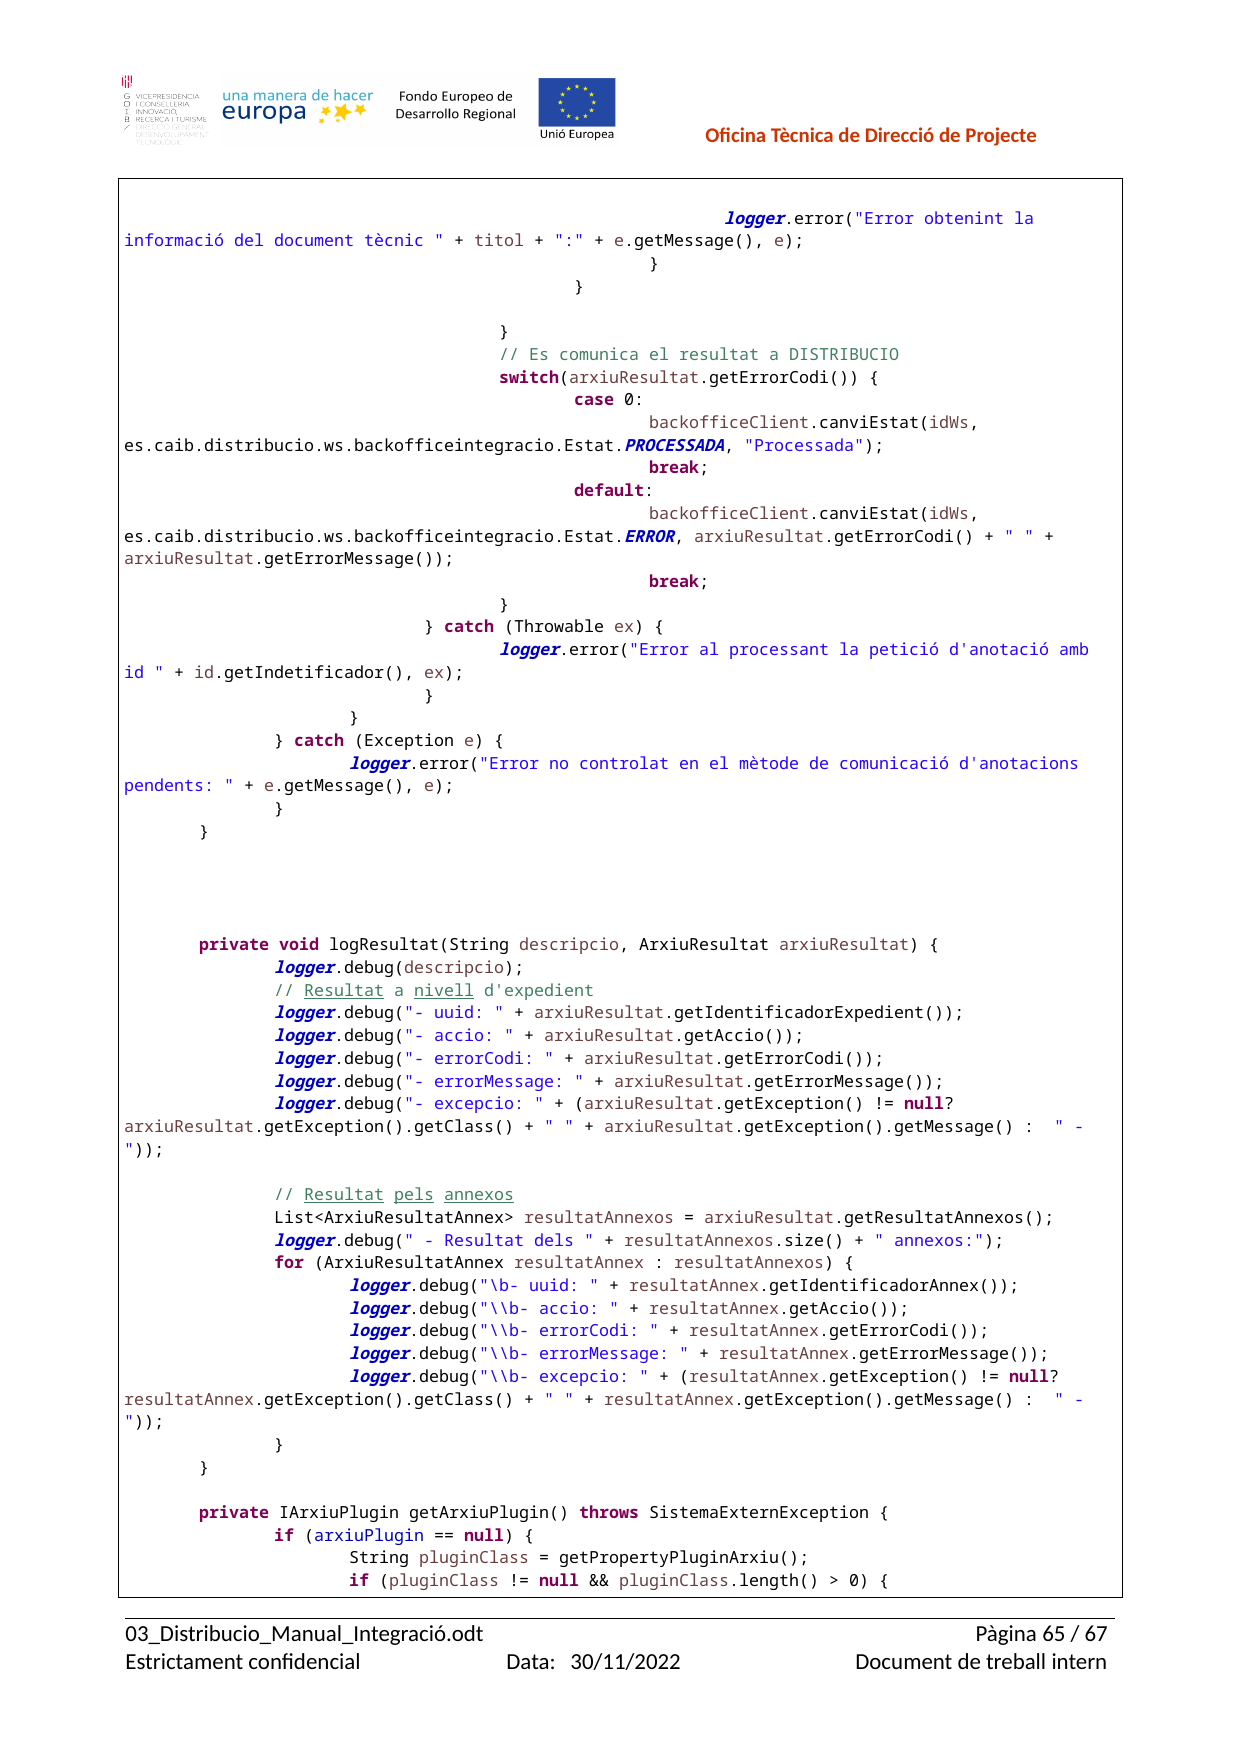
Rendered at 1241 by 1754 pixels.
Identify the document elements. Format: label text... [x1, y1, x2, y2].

picture [118, 73, 213, 147]
picture [219, 73, 621, 147]
table_header logger.error("Error obtenint la informació del document tècnic " + titol + ":" + e.getMessage(), e); } } } // Es comunica el resultat a DISTRIBUCIO switch(arxiuResultat.getErrorCodi()) { case 0: backofficeClient.canviEstat(idWs, es.caib.distribucio.ws.backofficeintegracio.Estat.PROCESSADA, "Processada"); break; default: backofficeClient.canviEstat(idWs, es.caib.distribucio.ws.backofficeintegracio.Estat.ERROR, arxiuResultat.getErrorCodi() + " " + arxiuResultat.getErrorMessage()); break; } } catch (Throwable ex) { logger.error("Error al processant la petició d'anotació amb id " + id.getIndetificador(), ex); } } } catch (Exception e) { logger.error("Error no controlat en el mètode de comunicació d'anotacions pendents: " + e.getMessage(), e); } } private void logResultat(String descripcio, ArxiuResultat arxiuResultat) { logger.debug(descripcio); // Resultat a nivell d'expedient logger.debug("- uuid: " + arxiuResultat.getIdentificadorExpedient()); logger.debug("- accio: " + arxiuResultat.getAccio()); logger.debug("- errorCodi: " + arxiuResultat.getErrorCodi()); logger.debug("- errorMessage: " + arxiuResultat.getErrorMessage()); logger.debug("- excepcio: " + (arxiuResultat.getException() != null? arxiuResultat.getException().getClass() + " " + arxiuResultat.getException().getMessage() : " - ")); // Resultat pels annexos List<ArxiuResultatAnnex> resultatAnnexos = arxiuResultat.getResultatAnnexos(); logger.debug(" - Resultat dels " + resultatAnnexos.size() + " annexos:"); for (ArxiuResultatAnnex resultatAnnex : resultatAnnexos) { logger.debug("\b- uuid: " + resultatAnnex.getIdentificadorAnnex()); logger.debug("\\b- accio: " + resultatAnnex.getAccio()); logger.debug("\\b- errorCodi: " + resultatAnnex.getErrorCodi()); logger.debug("\\b- errorMessage: " + resultatAnnex.getErrorMessage()); logger.debug("\\b- excepcio: " + (resultatAnnex.getException() != null? resultatAnnex.getException().getClass() + " " + resultatAnnex.getException().getMessage() : " - ")); } } private IArxiuPlugin getArxiuPlugin() throws SistemaExternException { if (arxiuPlugin == null) { String pluginClass = getPropertyPluginArxiu(); if (pluginClass != null && pluginClass.length() > 0) { [119, 179, 1122, 1597]
